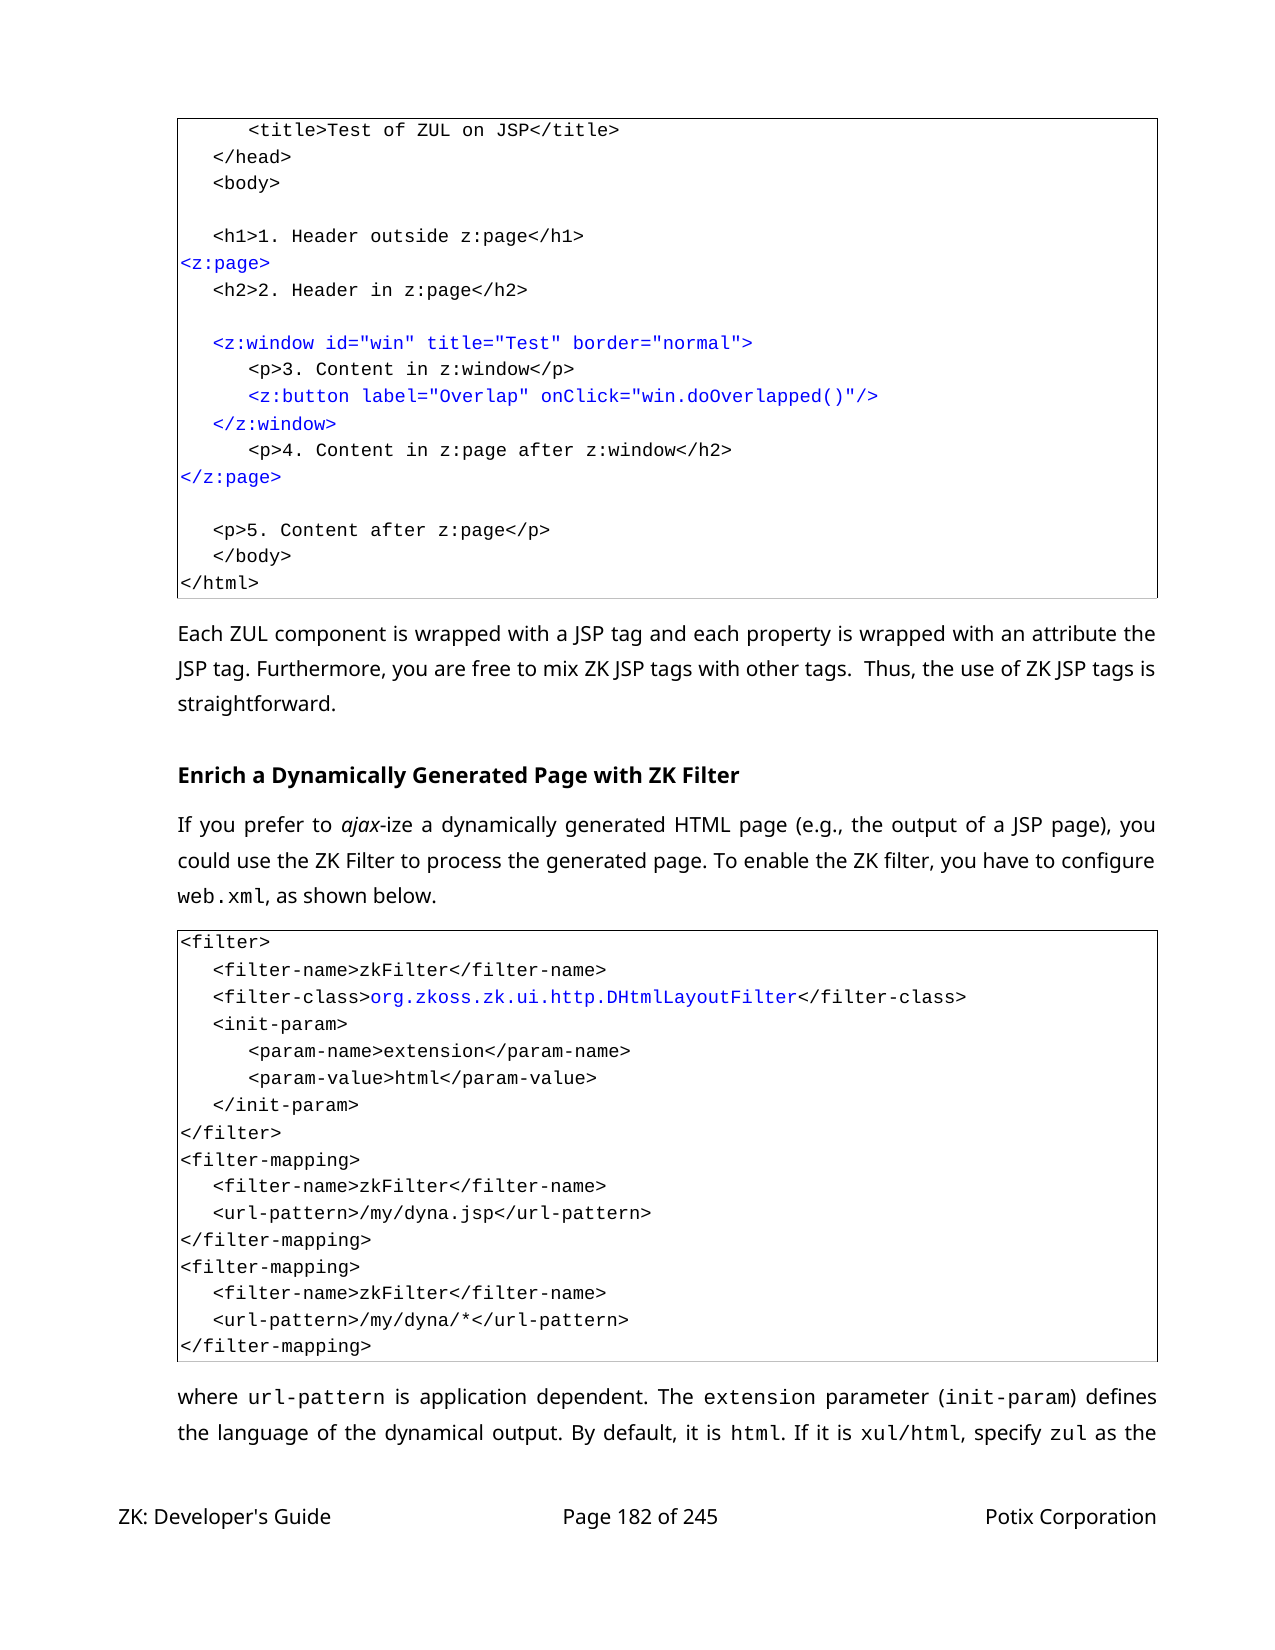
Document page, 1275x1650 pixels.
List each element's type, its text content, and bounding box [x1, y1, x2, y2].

text </init-param> [178, 1093, 1157, 1118]
text <title>Test of ZUL on JSP</title> </head> <body> <h1>1. Header outside z:page</h1> <z:page> <h2>2. Header in z:page</h2> <z:window id="win" title="Test" border="normal"> <p>3. Content in z:window</p> [178, 119, 1157, 381]
text </filter> [178, 1121, 1157, 1145]
text If you prefer to ajax-ize a dynamically generated HTML page (e.g., the output of a JSP page), you could use the ZK Filter to process the generated page. To enable the ZK filter, you have to configure web.xml, as shown below. [177, 811, 1157, 909]
text <filter> [178, 931, 1157, 954]
text </z:window> <p>4. Content in z:page after z:window</h2> </z:page> <p>5. Content after z:page</p> </body> </html> [178, 412, 1157, 598]
text <z:button label="Overlap" onClick="win.doOverlapped()"/> [178, 384, 1157, 409]
text <filter-class>org.zkoss.zk.ui.http.DHtmlLayoutFilter</filter-class> [178, 984, 1157, 1009]
text <filter-mapping> <filter-name>zkFilter</filter-name> <url-pattern>/my/dyna.jsp</url-pattern> </filter-mapping> [178, 1148, 1157, 1252]
text where url-pattern is application dependent. The extension parameter (init-param) defines the language of the dynamical output. By default, it is html. If it is xul/html, specify zul as the [177, 1382, 1157, 1446]
subtitle Enrich a Dynamically Generated Page with ZK Filter [177, 760, 1157, 790]
text <init-param> [178, 1012, 1157, 1036]
text <filter-mapping> <filter-name>zkFilter</filter-name> <url-pattern>/my/dyna/*</url-pattern> </filter-mapping> [178, 1254, 1157, 1361]
text <param-name>extension</param-name> [178, 1039, 1157, 1063]
text <param-value>html</param-value> [178, 1066, 1157, 1090]
text Each ZUL component is wrapped with a JSP tag and each property is wrapped with an attribute the JSP tag. Furthermore, you are free to mix ZK JSP tags with other tags. Thus, the use of ZK JSP tags is straightforward. [177, 619, 1157, 717]
text <filter-name>zkFilter</filter-name> [178, 957, 1157, 982]
